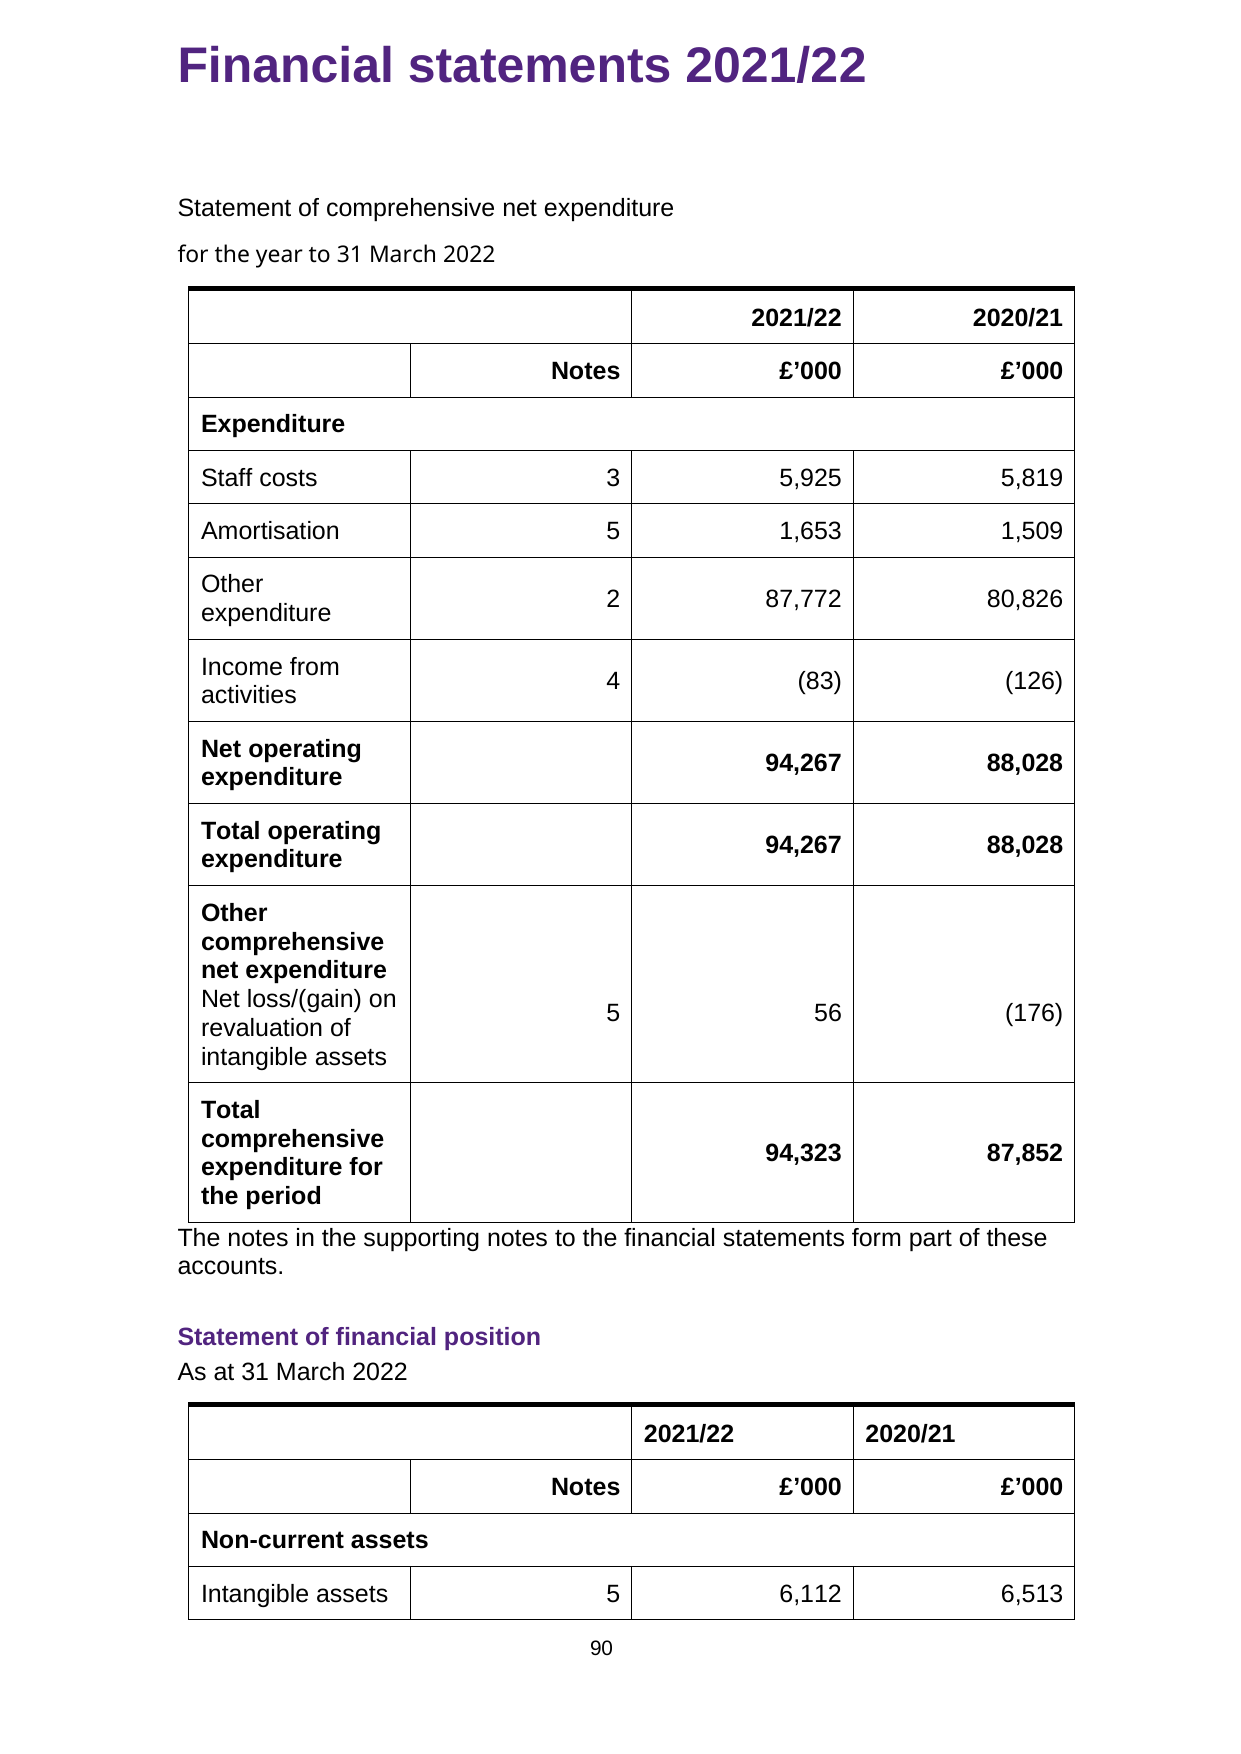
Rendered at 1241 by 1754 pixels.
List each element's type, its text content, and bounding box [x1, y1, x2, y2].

table_header 2020/21 [854, 291, 1074, 343]
table_cell (126) [854, 640, 1074, 721]
table_cell 94,267 [632, 722, 853, 803]
table_cell Expenditure [189, 398, 1074, 450]
table_cell [411, 804, 631, 885]
table_cell Total operating expenditure [189, 804, 410, 885]
table_cell £’000 [632, 1460, 853, 1512]
table_header 2021/22 [632, 291, 853, 343]
table_cell 5 [411, 504, 631, 557]
table_cell [189, 344, 410, 397]
table_cell Income from activities [189, 640, 410, 721]
table_cell Amortisation [189, 504, 410, 557]
table_cell [411, 1083, 631, 1222]
table_cell 87,772 [632, 558, 853, 639]
table_cell 56 [632, 886, 853, 1082]
subtitle Statement of financial position [177, 1322, 1063, 1351]
table_cell £’000 [632, 344, 853, 397]
text The notes in the supporting notes to the financial statements form part of these accounts. [177, 1223, 1063, 1280]
table_cell £’000 [854, 1460, 1074, 1512]
table_cell [411, 722, 631, 803]
table_cell Net operating expenditure [189, 722, 410, 803]
table_cell (176) [854, 886, 1074, 1082]
subtitle Financial statements 2021/22 [177, 35, 1063, 93]
table_cell Other comprehensive net expenditure Net loss/(gain) on revaluation of intangible assets [189, 886, 410, 1082]
table_cell 4 [411, 640, 631, 721]
table_cell Notes [411, 1460, 631, 1512]
text As at 31 March 2022 [177, 1357, 1063, 1386]
table_cell Non-current assets [189, 1514, 1074, 1566]
table_header [189, 1407, 631, 1459]
table_cell £’000 [854, 344, 1074, 397]
table_cell 1,509 [854, 504, 1074, 557]
text Statement of comprehensive net expenditure [177, 193, 1063, 222]
table_cell 94,267 [632, 804, 853, 885]
table_cell Intangible assets [189, 1567, 410, 1619]
table_cell Total comprehensive expenditure for the period [189, 1083, 410, 1222]
table_header [189, 291, 631, 343]
table_header 2020/21 [854, 1407, 1074, 1459]
table_cell 80,826 [854, 558, 1074, 639]
text for the year to 31 March 2022 [177, 238, 1063, 269]
table_cell 94,323 [632, 1083, 853, 1222]
table_cell 87,852 [854, 1083, 1074, 1222]
table_cell 3 [411, 451, 631, 503]
table_cell 1,653 [632, 504, 853, 557]
table_cell 2 [411, 558, 631, 639]
table_cell 5,925 [632, 451, 853, 503]
table_cell 6,112 [632, 1567, 853, 1619]
table_cell [189, 1460, 410, 1512]
table_cell Staff costs [189, 451, 410, 503]
table_cell (83) [632, 640, 853, 721]
table_cell Other expenditure [189, 558, 410, 639]
table_cell 6,513 [854, 1567, 1074, 1619]
table_header 2021/22 [632, 1407, 853, 1459]
table_cell Notes [411, 344, 631, 397]
table_cell 5,819 [854, 451, 1074, 503]
table_cell 5 [411, 886, 631, 1082]
table_cell 5 [411, 1567, 631, 1619]
table_cell 88,028 [854, 804, 1074, 885]
table_cell 88,028 [854, 722, 1074, 803]
